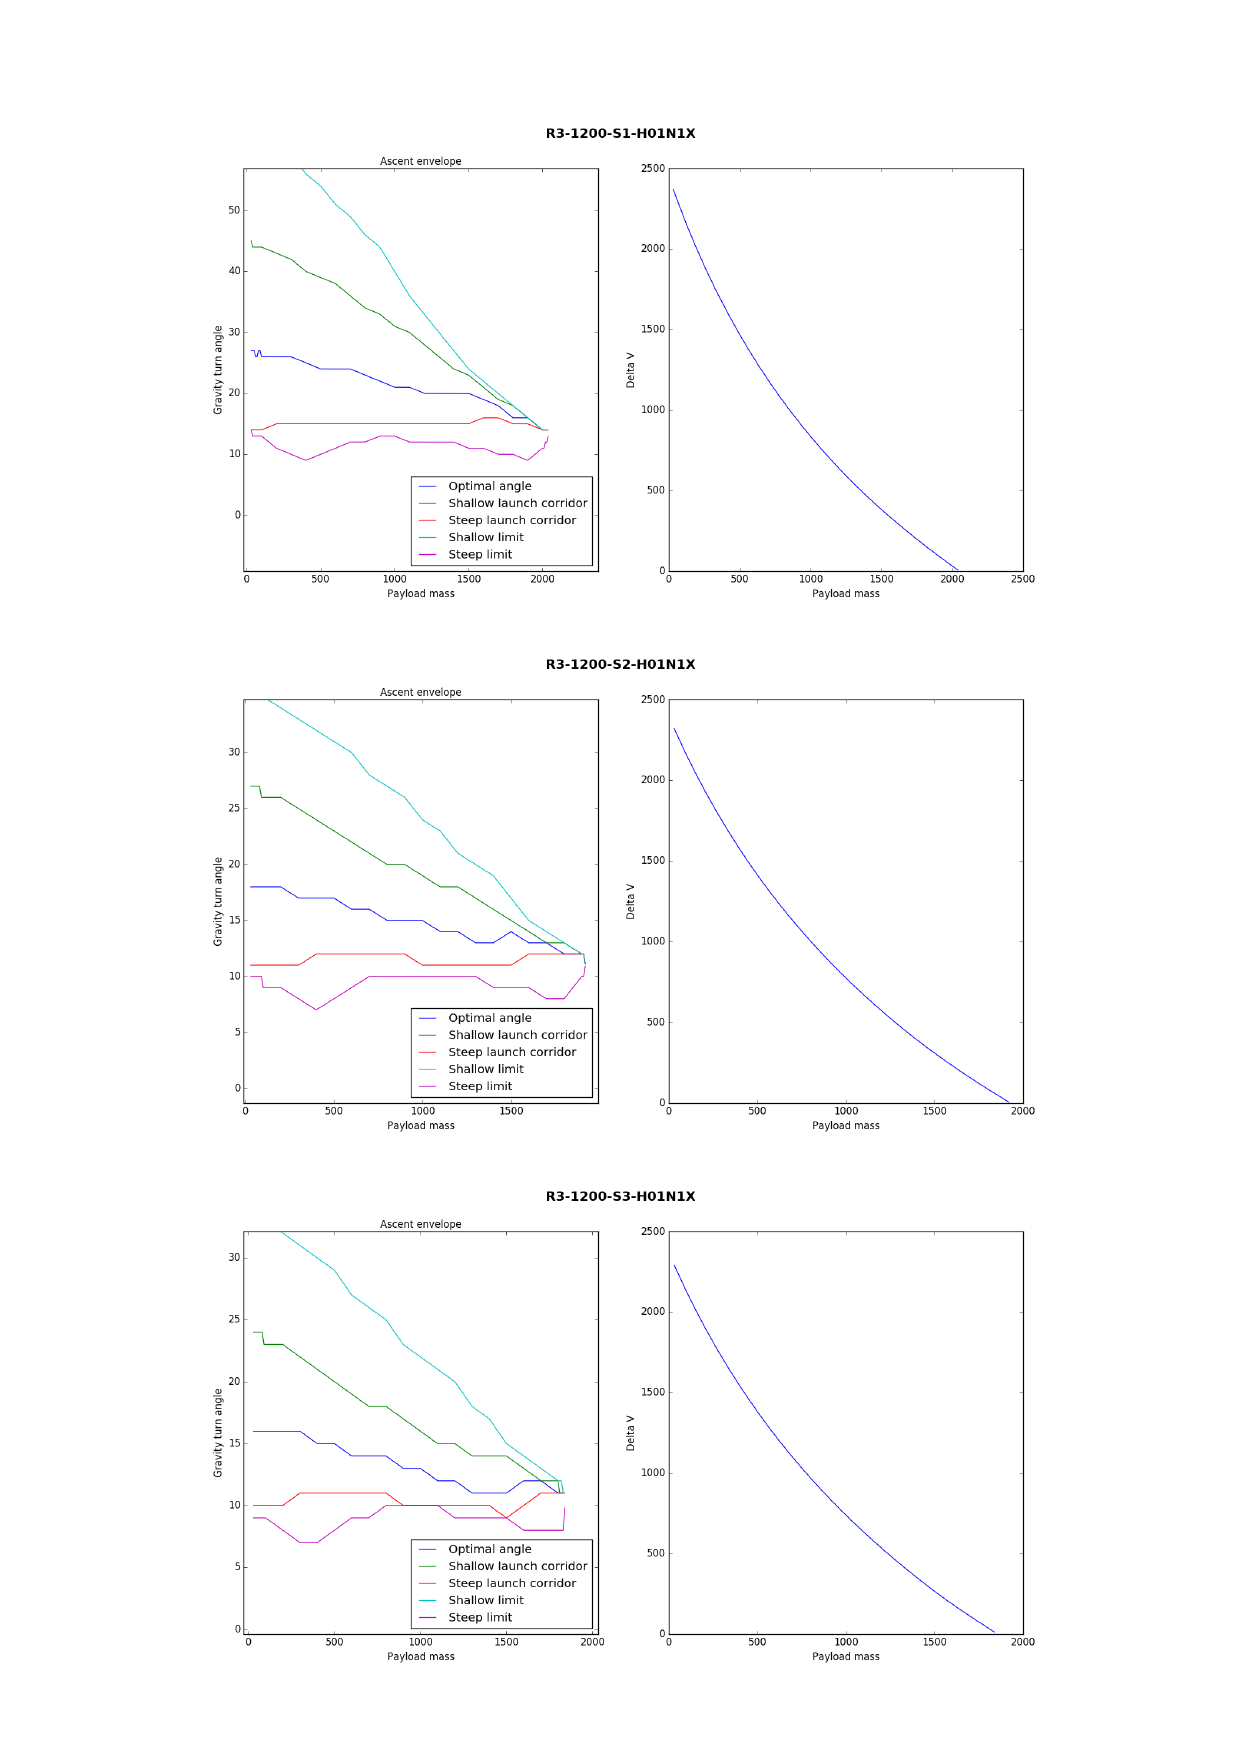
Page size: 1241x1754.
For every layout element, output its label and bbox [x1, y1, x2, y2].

picture [118, 118, 1123, 621]
picture [118, 1181, 1123, 1684]
picture [118, 649, 1123, 1153]
